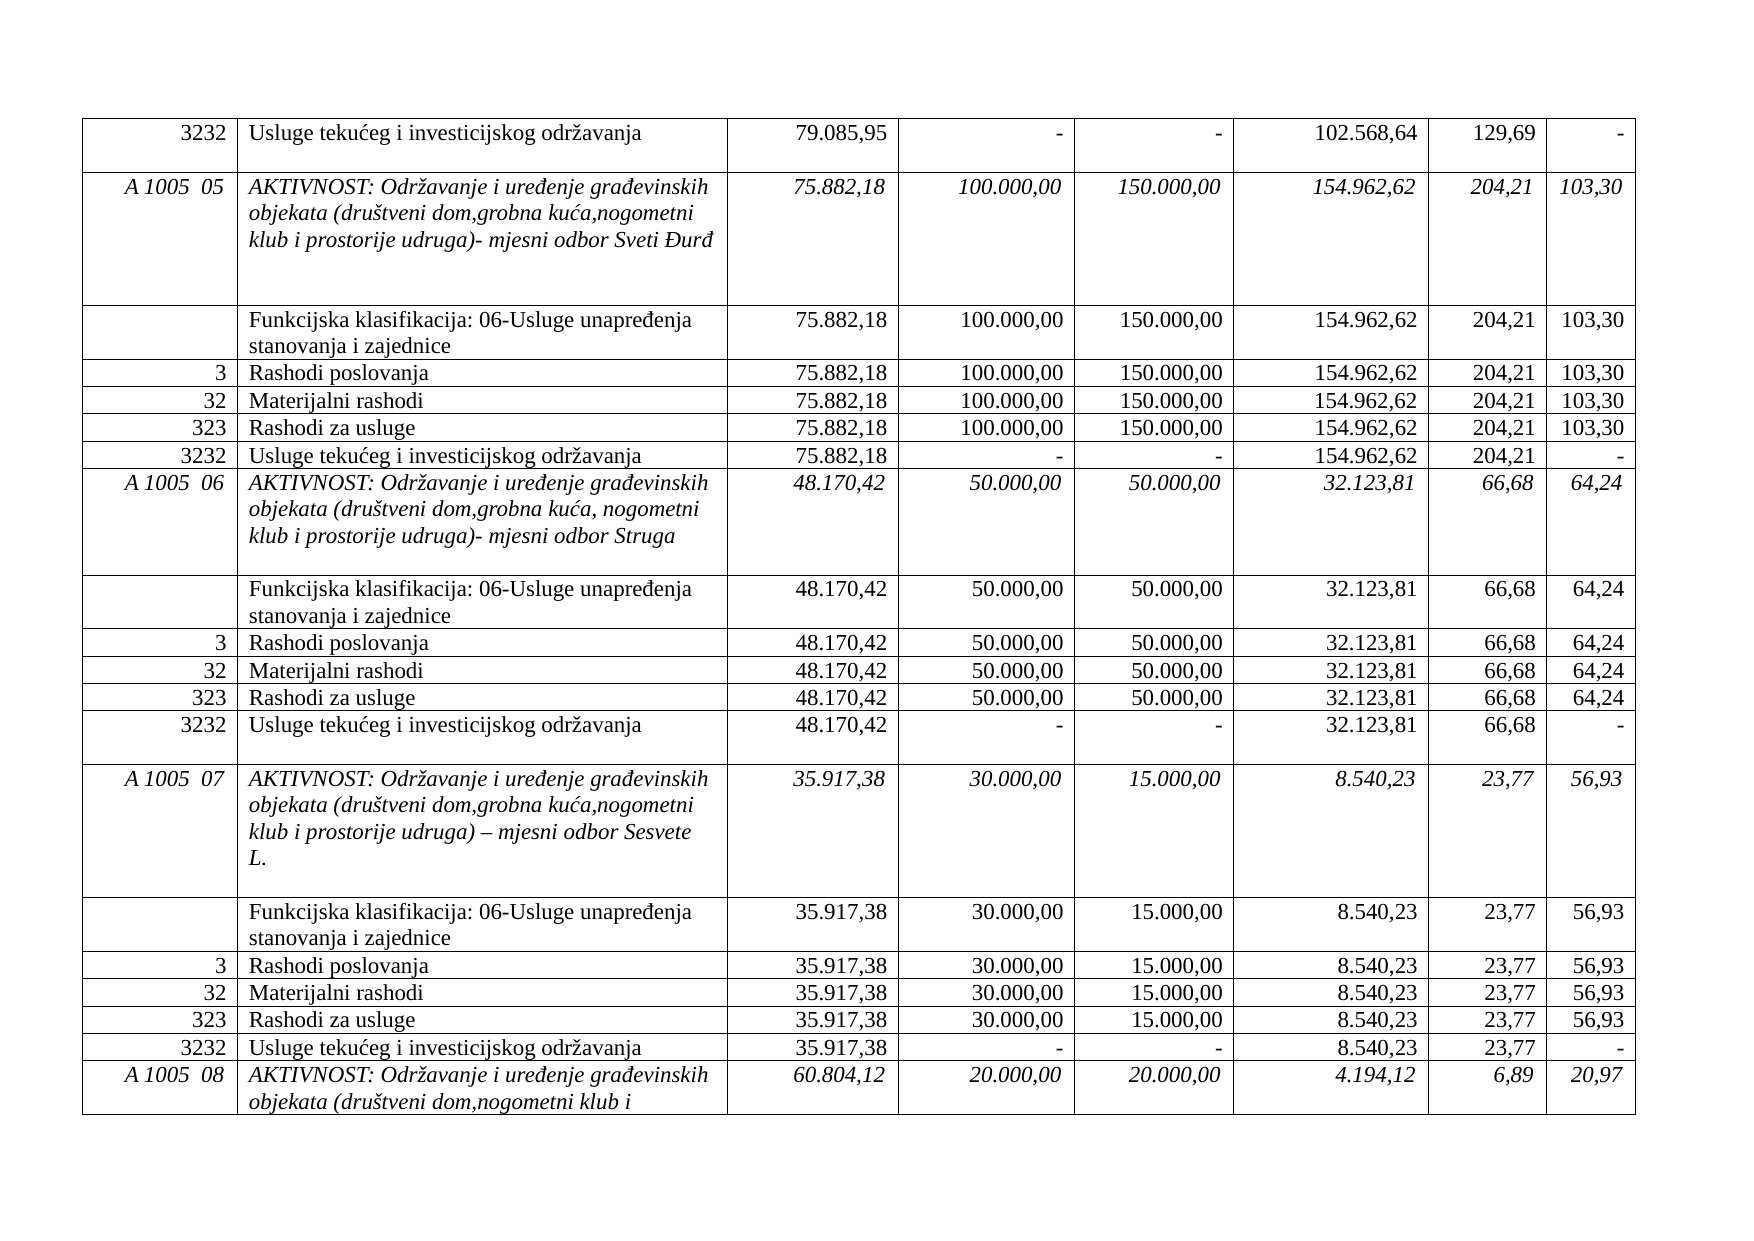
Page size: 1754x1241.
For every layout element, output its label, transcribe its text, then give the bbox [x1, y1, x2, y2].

table_cell - [1547, 119, 1635, 172]
table_cell A 1005 06 [83, 469, 237, 574]
table_cell 56,93 [1547, 1007, 1635, 1033]
table_cell AKTIVNOST: Održavanje i uređenje građevinskih objekata (društveni dom,nogometni klub i [238, 1061, 727, 1114]
table_cell - [899, 1034, 1074, 1060]
table_cell 103,30 [1547, 360, 1635, 386]
table_cell - [1075, 119, 1233, 172]
table_cell 323 [83, 684, 237, 710]
table_cell 32 [83, 387, 237, 413]
table_cell 64,24 [1547, 684, 1635, 710]
table_cell 154.962,62 [1234, 306, 1428, 358]
table_cell 8.540,23 [1234, 765, 1428, 897]
table_cell 75.882,18 [728, 306, 898, 358]
table_cell 323 [83, 1007, 237, 1033]
table_cell Materijalni rashodi [238, 979, 727, 1006]
table_cell 204,21 [1429, 306, 1546, 358]
table_cell 35.917,38 [728, 765, 898, 897]
table_cell 3 [83, 952, 237, 978]
table_cell - [1547, 442, 1635, 468]
table_cell 15.000,00 [1075, 952, 1233, 978]
table_cell 66,68 [1429, 657, 1546, 683]
table_cell 15.000,00 [1075, 979, 1233, 1006]
table_cell 150.000,00 [1075, 173, 1233, 305]
table_cell Usluge tekućeg i investicijskog održavanja [238, 1034, 727, 1060]
table_cell 30.000,00 [899, 898, 1074, 951]
table_cell 100.000,00 [899, 173, 1074, 305]
table_cell 64,24 [1547, 629, 1635, 656]
table_cell - [1075, 442, 1233, 468]
table_cell 75.882,18 [728, 360, 898, 386]
table_cell 204,21 [1429, 173, 1546, 305]
table_cell 103,30 [1547, 414, 1635, 441]
table_cell 154.962,62 [1234, 360, 1428, 386]
table_cell 48.170,42 [728, 711, 898, 764]
table_cell 15.000,00 [1075, 765, 1233, 897]
table_cell 50.000,00 [1075, 576, 1233, 628]
table_cell 56,93 [1547, 765, 1635, 897]
table_cell Usluge tekućeg i investicijskog održavanja [238, 711, 727, 764]
table_cell 150.000,00 [1075, 414, 1233, 441]
table_cell 79.085,95 [728, 119, 898, 172]
table_cell Usluge tekućeg i investicijskog održavanja [238, 119, 727, 172]
table_cell 35.917,38 [728, 952, 898, 978]
table_cell 6,89 [1429, 1061, 1546, 1114]
table_cell [83, 576, 237, 628]
table_cell 8.540,23 [1234, 952, 1428, 978]
table_cell 50.000,00 [899, 469, 1074, 574]
table_cell 66,68 [1429, 711, 1546, 764]
table_cell 48.170,42 [728, 469, 898, 574]
table_cell - [1547, 711, 1635, 764]
table_cell 103,30 [1547, 387, 1635, 413]
table_cell 4.194,12 [1234, 1061, 1428, 1114]
table_cell 323 [83, 414, 237, 441]
table_cell Funkcijska klasifikacija: 06-Usluge unapređenja stanovanja i zajednice [238, 898, 727, 951]
table_cell 50.000,00 [899, 684, 1074, 710]
table_cell Rashodi za usluge [238, 684, 727, 710]
table_cell 204,21 [1429, 360, 1546, 386]
table_cell 154.962,62 [1234, 442, 1428, 468]
table_cell 66,68 [1429, 684, 1546, 710]
table_cell 56,93 [1547, 952, 1635, 978]
table_cell 75.882,18 [728, 414, 898, 441]
table_cell 20,97 [1547, 1061, 1635, 1114]
table_cell 15.000,00 [1075, 1007, 1233, 1033]
table_cell 30.000,00 [899, 1007, 1074, 1033]
table_cell 30.000,00 [899, 952, 1074, 978]
table_cell 64,24 [1547, 469, 1635, 574]
table_cell 204,21 [1429, 387, 1546, 413]
table_cell Materijalni rashodi [238, 387, 727, 413]
table_cell 3232 [83, 442, 237, 468]
table_cell 103,30 [1547, 173, 1635, 305]
table_cell 23,77 [1429, 765, 1546, 897]
table_cell 50.000,00 [1075, 629, 1233, 656]
table_cell 66,68 [1429, 629, 1546, 656]
table_cell 48.170,42 [728, 684, 898, 710]
table_cell 23,77 [1429, 1007, 1546, 1033]
table_cell 100.000,00 [899, 414, 1074, 441]
table_cell 3232 [83, 119, 237, 172]
table_cell 150.000,00 [1075, 306, 1233, 358]
table_cell 3 [83, 360, 237, 386]
table_cell 32 [83, 657, 237, 683]
table_cell 154.962,62 [1234, 414, 1428, 441]
table_cell 32.123,81 [1234, 576, 1428, 628]
table_cell 150.000,00 [1075, 360, 1233, 386]
table_cell 50.000,00 [899, 576, 1074, 628]
table_cell 64,24 [1547, 576, 1635, 628]
table_cell 100.000,00 [899, 387, 1074, 413]
table_cell Rashodi za usluge [238, 414, 727, 441]
table_cell 30.000,00 [899, 979, 1074, 1006]
table_cell 8.540,23 [1234, 898, 1428, 951]
table_cell Funkcijska klasifikacija: 06-Usluge unapređenja stanovanja i zajednice [238, 306, 727, 358]
table_cell 150.000,00 [1075, 387, 1233, 413]
table_cell 20.000,00 [899, 1061, 1074, 1114]
table_cell 50.000,00 [1075, 684, 1233, 710]
table_cell AKTIVNOST: Održavanje i uređenje građevinskih objekata (društveni dom,grobna kuća, nogometni klub i prostorije udruga)- mjesni odbor Struga [238, 469, 727, 574]
table_cell - [1075, 711, 1233, 764]
table_cell 204,21 [1429, 414, 1546, 441]
table_cell 3232 [83, 1034, 237, 1060]
table_cell 48.170,42 [728, 657, 898, 683]
table_cell 32.123,81 [1234, 684, 1428, 710]
table_cell - [1547, 1034, 1635, 1060]
table_cell 8.540,23 [1234, 1007, 1428, 1033]
table_cell 15.000,00 [1075, 898, 1233, 951]
table_cell 30.000,00 [899, 765, 1074, 897]
table_cell 23,77 [1429, 979, 1546, 1006]
table_cell 23,77 [1429, 898, 1546, 951]
table_cell 32.123,81 [1234, 657, 1428, 683]
table_cell 32.123,81 [1234, 469, 1428, 574]
table_cell Rashodi poslovanja [238, 360, 727, 386]
table_cell - [899, 442, 1074, 468]
table_cell 103,30 [1547, 306, 1635, 358]
table_cell 50.000,00 [899, 629, 1074, 656]
table_cell 75.882,18 [728, 442, 898, 468]
table_cell AKTIVNOST: Održavanje i uređenje građevinskih objekata (društveni dom,grobna kuća,nogometni klub i prostorije udruga) – mjesni odbor Sesvete L. [238, 765, 727, 897]
table_cell Materijalni rashodi [238, 657, 727, 683]
table_cell 154.962,62 [1234, 387, 1428, 413]
table_cell 100.000,00 [899, 360, 1074, 386]
table_cell AKTIVNOST: Održavanje i uređenje građevinskih objekata (društveni dom,grobna kuća,nogometni klub i prostorije udruga)- mjesni odbor Sveti Đurđ [238, 173, 727, 305]
table_cell - [899, 119, 1074, 172]
table_cell 75.882,18 [728, 387, 898, 413]
table_cell 23,77 [1429, 1034, 1546, 1060]
table_cell - [899, 711, 1074, 764]
table_cell 50.000,00 [1075, 657, 1233, 683]
table_cell Rashodi poslovanja [238, 952, 727, 978]
table_cell Rashodi poslovanja [238, 629, 727, 656]
table_cell 35.917,38 [728, 1007, 898, 1033]
table_cell 35.917,38 [728, 1034, 898, 1060]
table_cell 48.170,42 [728, 629, 898, 656]
table_cell A 1005 08 [83, 1061, 237, 1114]
table_cell 50.000,00 [1075, 469, 1233, 574]
table_cell [83, 306, 237, 358]
table_cell 32.123,81 [1234, 711, 1428, 764]
table_cell 60.804,12 [728, 1061, 898, 1114]
table_cell 50.000,00 [899, 657, 1074, 683]
table_cell Usluge tekućeg i investicijskog održavanja [238, 442, 727, 468]
table_cell - [1075, 1034, 1233, 1060]
table_cell 48.170,42 [728, 576, 898, 628]
table_cell 8.540,23 [1234, 979, 1428, 1006]
table_cell 154.962,62 [1234, 173, 1428, 305]
table_cell 129,69 [1429, 119, 1546, 172]
table_cell 35.917,38 [728, 898, 898, 951]
table_cell 8.540,23 [1234, 1034, 1428, 1060]
table_cell 75.882,18 [728, 173, 898, 305]
table_cell Rashodi za usluge [238, 1007, 727, 1033]
table_cell 20.000,00 [1075, 1061, 1233, 1114]
table_cell A 1005 07 [83, 765, 237, 897]
table_cell 23,77 [1429, 952, 1546, 978]
table_cell 32 [83, 979, 237, 1006]
table_cell 3232 [83, 711, 237, 764]
table_cell 64,24 [1547, 657, 1635, 683]
table_cell 66,68 [1429, 576, 1546, 628]
table_cell 204,21 [1429, 442, 1546, 468]
table_cell 56,93 [1547, 979, 1635, 1006]
table_cell [83, 898, 237, 951]
table_cell 3 [83, 629, 237, 656]
table_cell A 1005 05 [83, 173, 237, 305]
table_cell 66,68 [1429, 469, 1546, 574]
table_cell 102.568,64 [1234, 119, 1428, 172]
table_cell 100.000,00 [899, 306, 1074, 358]
table_cell 56,93 [1547, 898, 1635, 951]
table_cell Funkcijska klasifikacija: 06-Usluge unapređenja stanovanja i zajednice [238, 576, 727, 628]
table_cell 32.123,81 [1234, 629, 1428, 656]
table_cell 35.917,38 [728, 979, 898, 1006]
